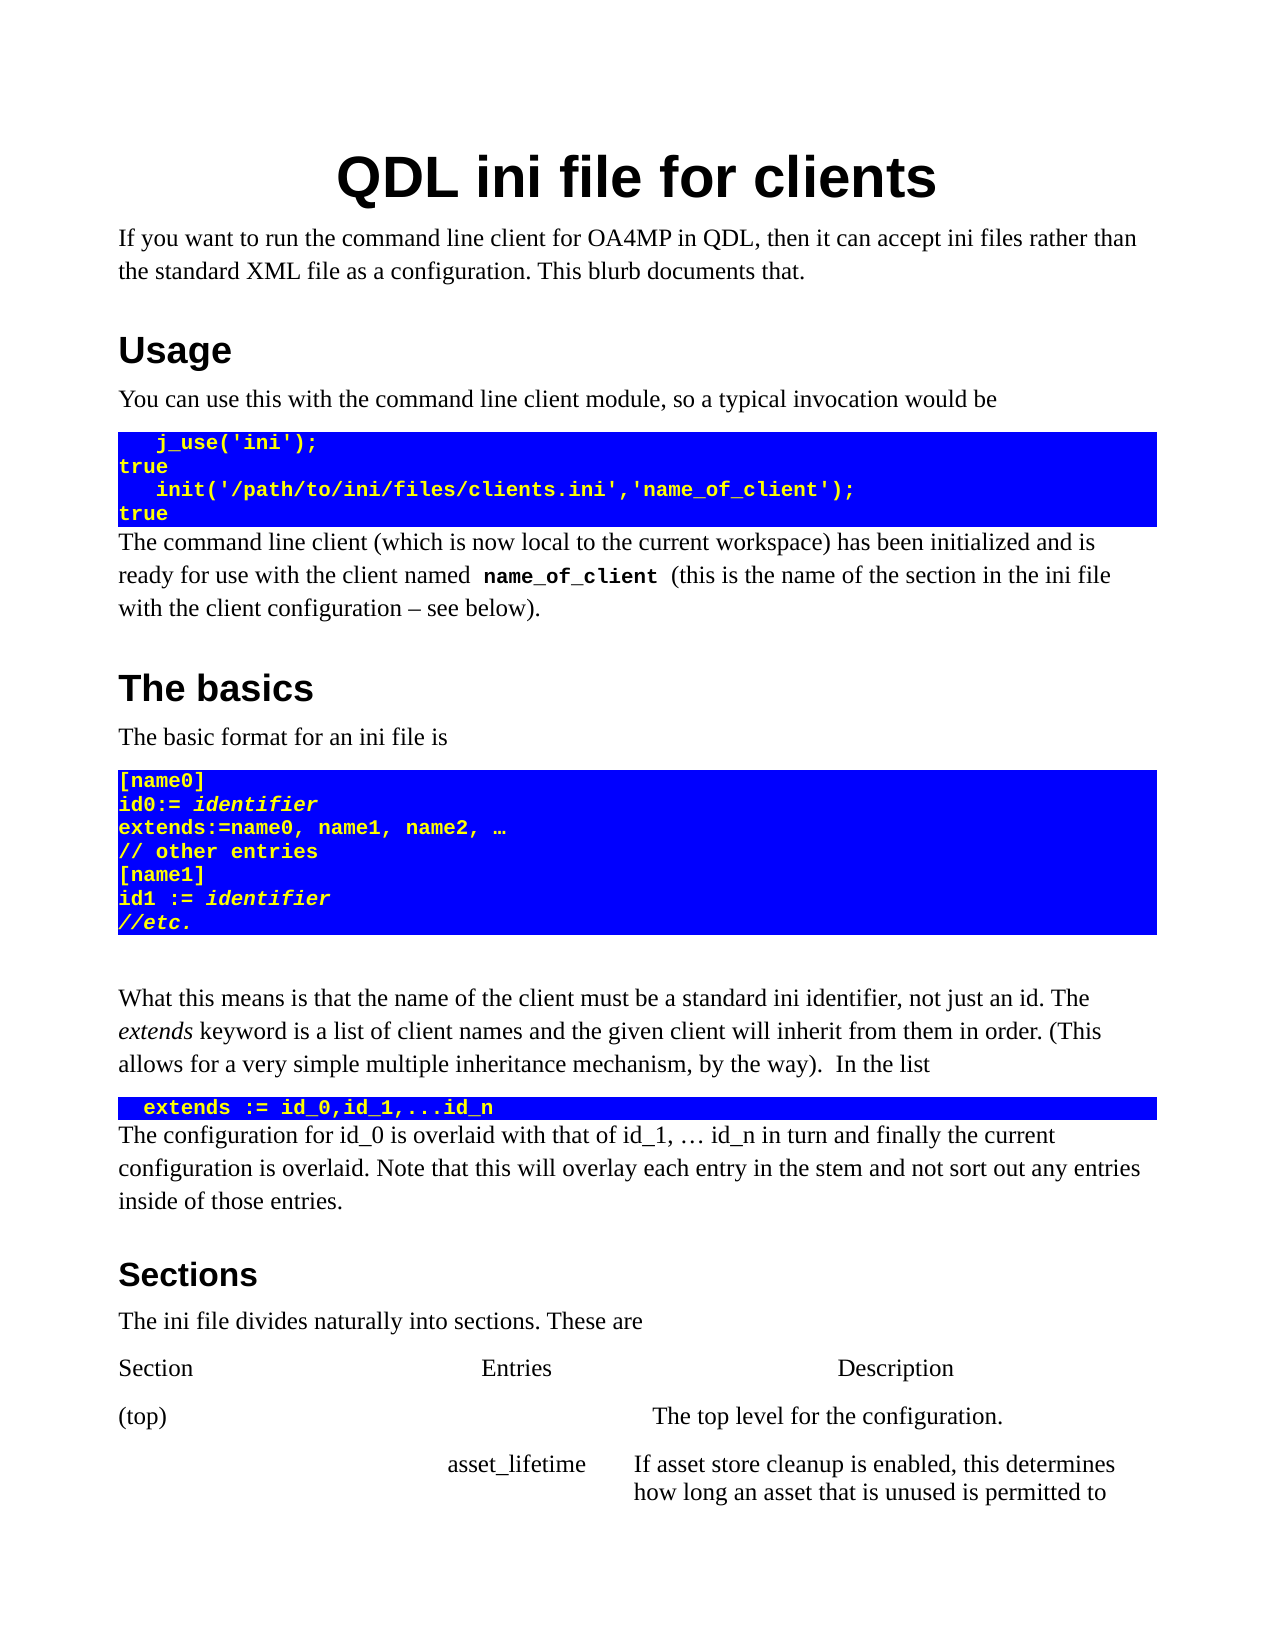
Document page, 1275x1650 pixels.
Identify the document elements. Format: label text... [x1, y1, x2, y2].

text id1 := identifier [118, 888, 1157, 912]
table_cell (top) [118, 1401, 399, 1449]
text The basic format for an ini file is [118, 722, 1157, 751]
text [name0] [118, 770, 1157, 793]
table_header Description [634, 1354, 1157, 1401]
text [name1] [118, 864, 1157, 888]
text true init('/path/to/ini/files/clients.ini','name_of_client'); true [118, 456, 1157, 527]
text You can use this with the command line client module, so a typical invocation would be [118, 384, 1157, 413]
text //etc. [118, 912, 1157, 935]
title QDL ini file for clients [118, 143, 1157, 210]
text The configuration for id_0 is overlaid with that of id_1, … id_n in turn and finally the current configuration is overlaid. Note that this will overlay each entry in the stem and not sort out any entries inside of those entries. [118, 1120, 1157, 1215]
table_cell The top level for the configuration. [634, 1401, 1157, 1449]
text j_use('ini'); [118, 432, 1157, 456]
table_header Entries [399, 1354, 634, 1401]
text id0:= identifier [118, 793, 1157, 817]
table_cell If asset store cleanup is enabled, this determines how long an asset that is unused is permitted to [634, 1449, 1157, 1506]
text // other entries [118, 841, 1157, 864]
subtitle Sections [118, 1255, 1157, 1293]
text What this means is that the name of the client must be a standard ini identifier, not just an id. The extends keyword is a list of client names and the given client will inherit from them in order. (This allows for a very simple multiple inheritance mechanism, by the way). In the list [118, 983, 1157, 1078]
text extends := id_0,id_1,...id_n [118, 1097, 1157, 1120]
table_header Section [118, 1354, 399, 1401]
text extends:=name0, name1, name2, … [118, 817, 1157, 841]
text The ini file divides naturally into sections. These are [118, 1306, 1157, 1335]
table_cell [118, 1449, 399, 1506]
table_cell [399, 1401, 634, 1449]
subtitle Usage [118, 328, 1157, 372]
table_cell asset_lifetime [399, 1449, 634, 1506]
subtitle The basics [118, 666, 1157, 710]
text The command line client (which is now local to the current workspace) has been initialized and is ready for use with the client named name_of_client (this is the name of the section in the ini file with the client configuration – see below). [118, 527, 1157, 622]
text If you want to run the command line client for OA4MP in QDL, then it can accept ini files rather than the standard XML file as a configuration. This blurb documents that. [118, 223, 1157, 284]
